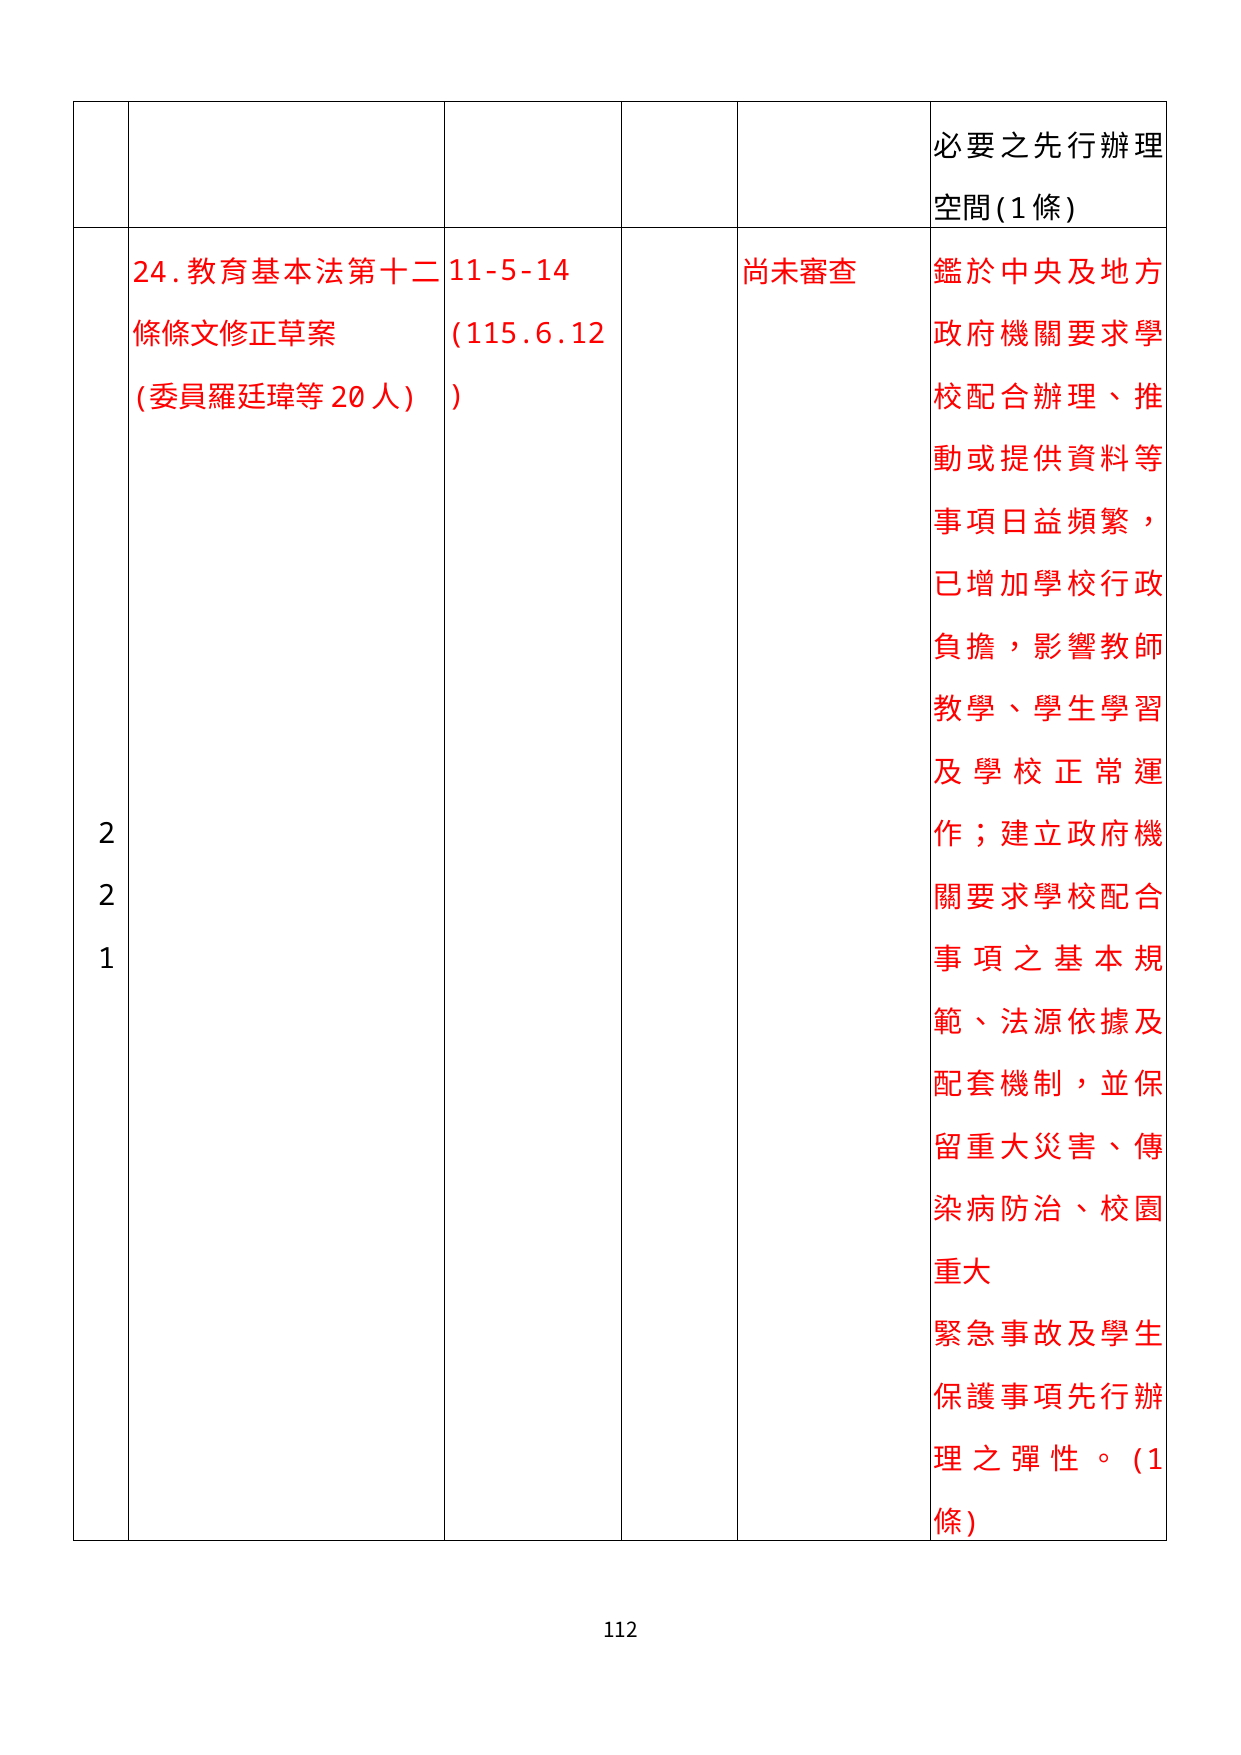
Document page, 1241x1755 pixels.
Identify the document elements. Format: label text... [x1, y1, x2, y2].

table_cell [74, 228, 128, 1540]
table_cell [738, 102, 930, 227]
table_cell [129, 102, 444, 227]
table_cell 尚未審查 [738, 228, 930, 1540]
table_cell 必要之先行辦理空間(1條) [931, 102, 1166, 227]
table_cell 24.教育基本法第十二條條文修正草案 (委員羅廷瑋等20人) [129, 228, 444, 1540]
table_cell [622, 228, 737, 1540]
table_cell [74, 102, 128, 227]
table_cell 鑑於中央及地方政府機關要求學校配合辦理、推動或提供資料等事項日益頻繁，已增加學校行政負擔，影響教師教學、學生學習及學校正常運作；建立政府機關要求學校配合事項之基本規範、法源依據及配套機制，並保留重大災害、傳染病防治、校園重大 緊急事故及學生保護事項先行辦理之彈性。(1條) [931, 228, 1166, 1540]
table_cell [622, 102, 737, 227]
table_cell [445, 102, 621, 227]
table_cell 11-5-14 (115.6.12) [445, 228, 621, 1540]
